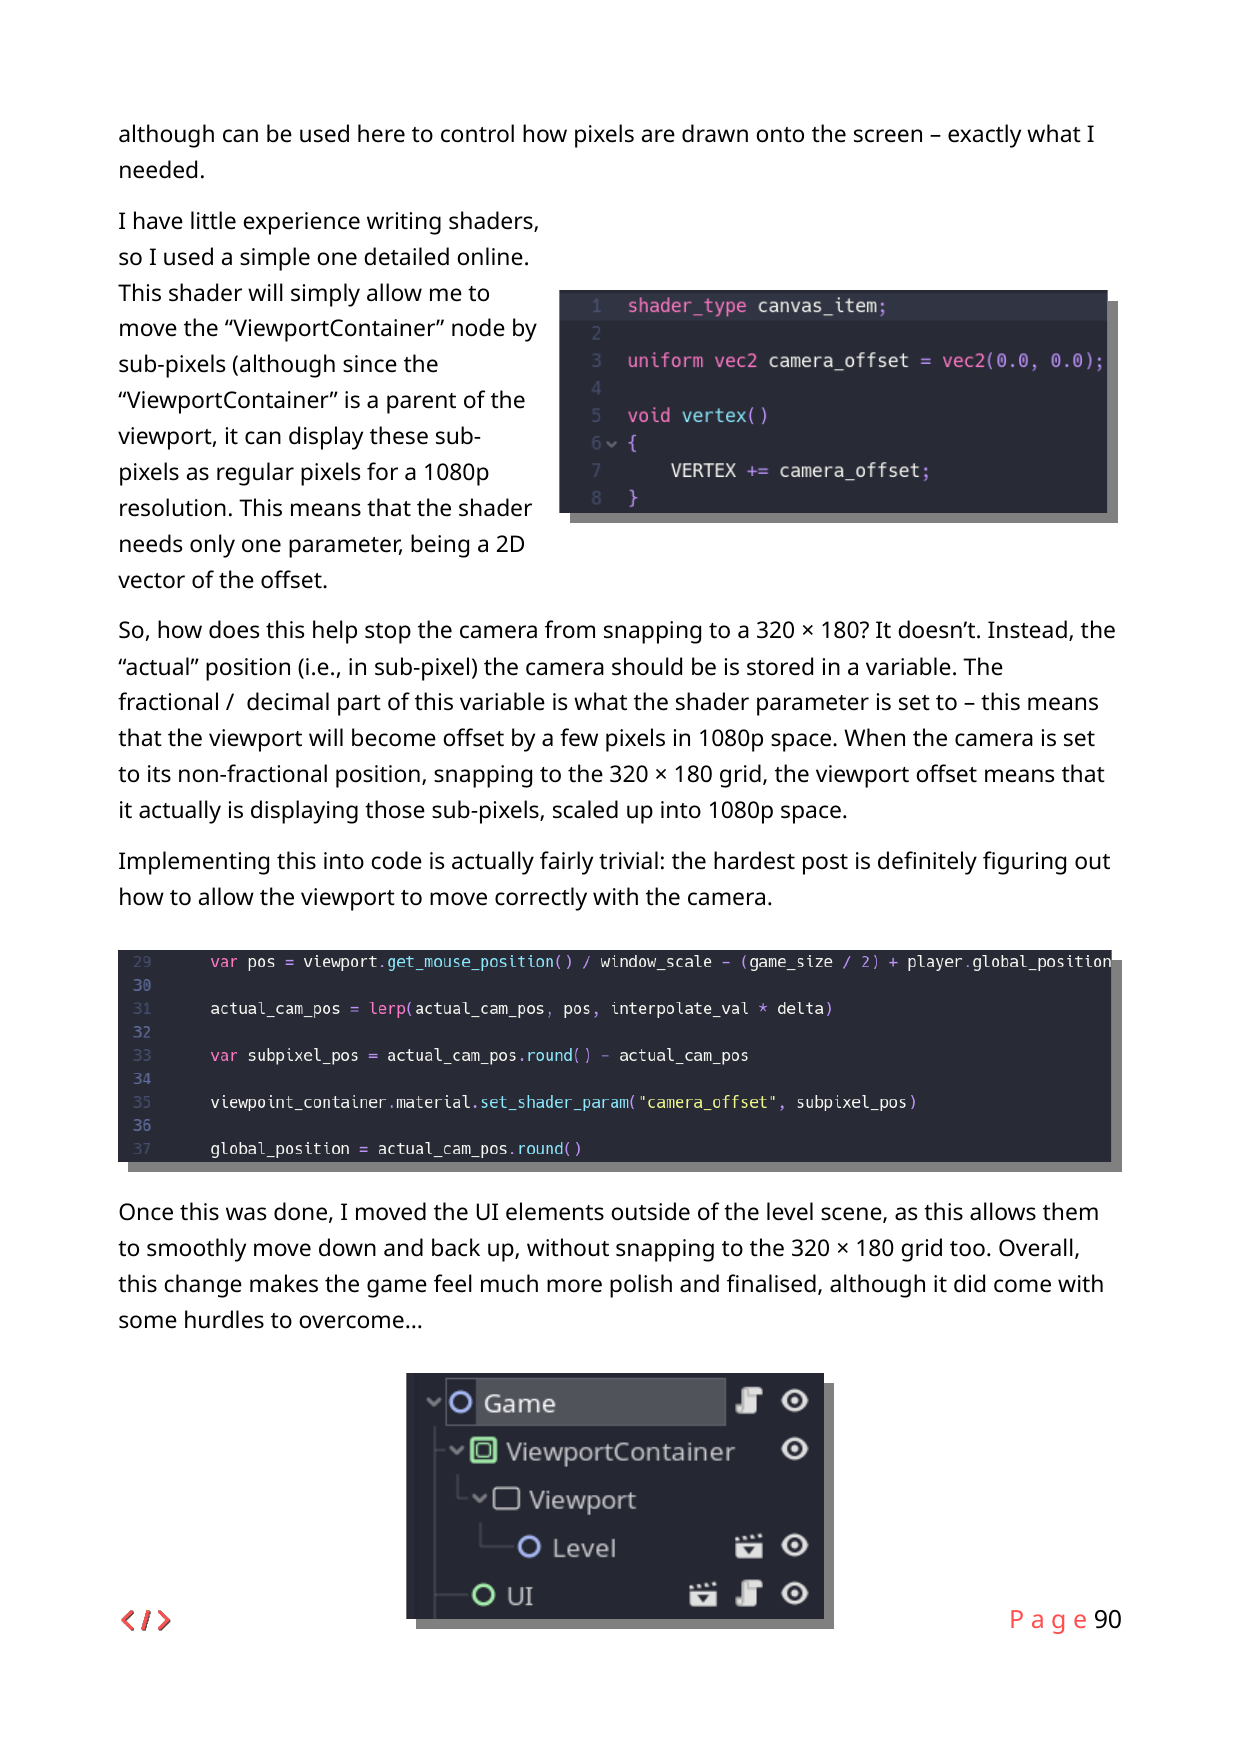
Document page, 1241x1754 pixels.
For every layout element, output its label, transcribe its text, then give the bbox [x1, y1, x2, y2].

text Implementing this into code is actually fairly trivial: the hardest post is definitely figuring out how to allow the viewport to move correctly with the camera. [118, 845, 1122, 912]
picture [116, 1591, 175, 1649]
picture [406, 1373, 824, 1619]
text I have little experience writing shaders, so I used a simple one detailed online. This shader will simply allow me to move the “ViewportContainer” node by sub-pixels (although since the “ViewportContainer” is a parent of the viewport, it can display these sub-pixels as regular pixels for a 1080p resolution. This means that the shader needs only one parameter, being a 2D vector of the offset. [118, 204, 1122, 595]
text So, how does this help stop the camera from snapping to a 320 × 180? It doesn’t. Instead, the “actual” position (i.e., in sub-pixel) the camera should be is stored in a variable. The fractional / decimal part of this variable is what the shader parameter is set to – this means that the viewport will become offset by a few pixels in 1080p space. When the camera is set to its non-fractional position, snapping to the 320 × 180 grid, the viewport offset means that it actually is displaying those sub-pixels, scaled up into 1080p space. [118, 614, 1122, 825]
picture [559, 290, 1108, 513]
text [118, 931, 1122, 960]
text although can be used here to control how pixels are drawn onto the screen – exactly what I needed. [118, 118, 1122, 185]
picture [118, 950, 1112, 1162]
text Once this was done, I moved the UI elements outside of the level scene, as this allows them to smoothly move down and back up, without snapping to the 320 × 180 grid too. Overall, this change makes the game feel much more polish and finalised, although it did come with some hurdles to overcome… [118, 1162, 1122, 1335]
